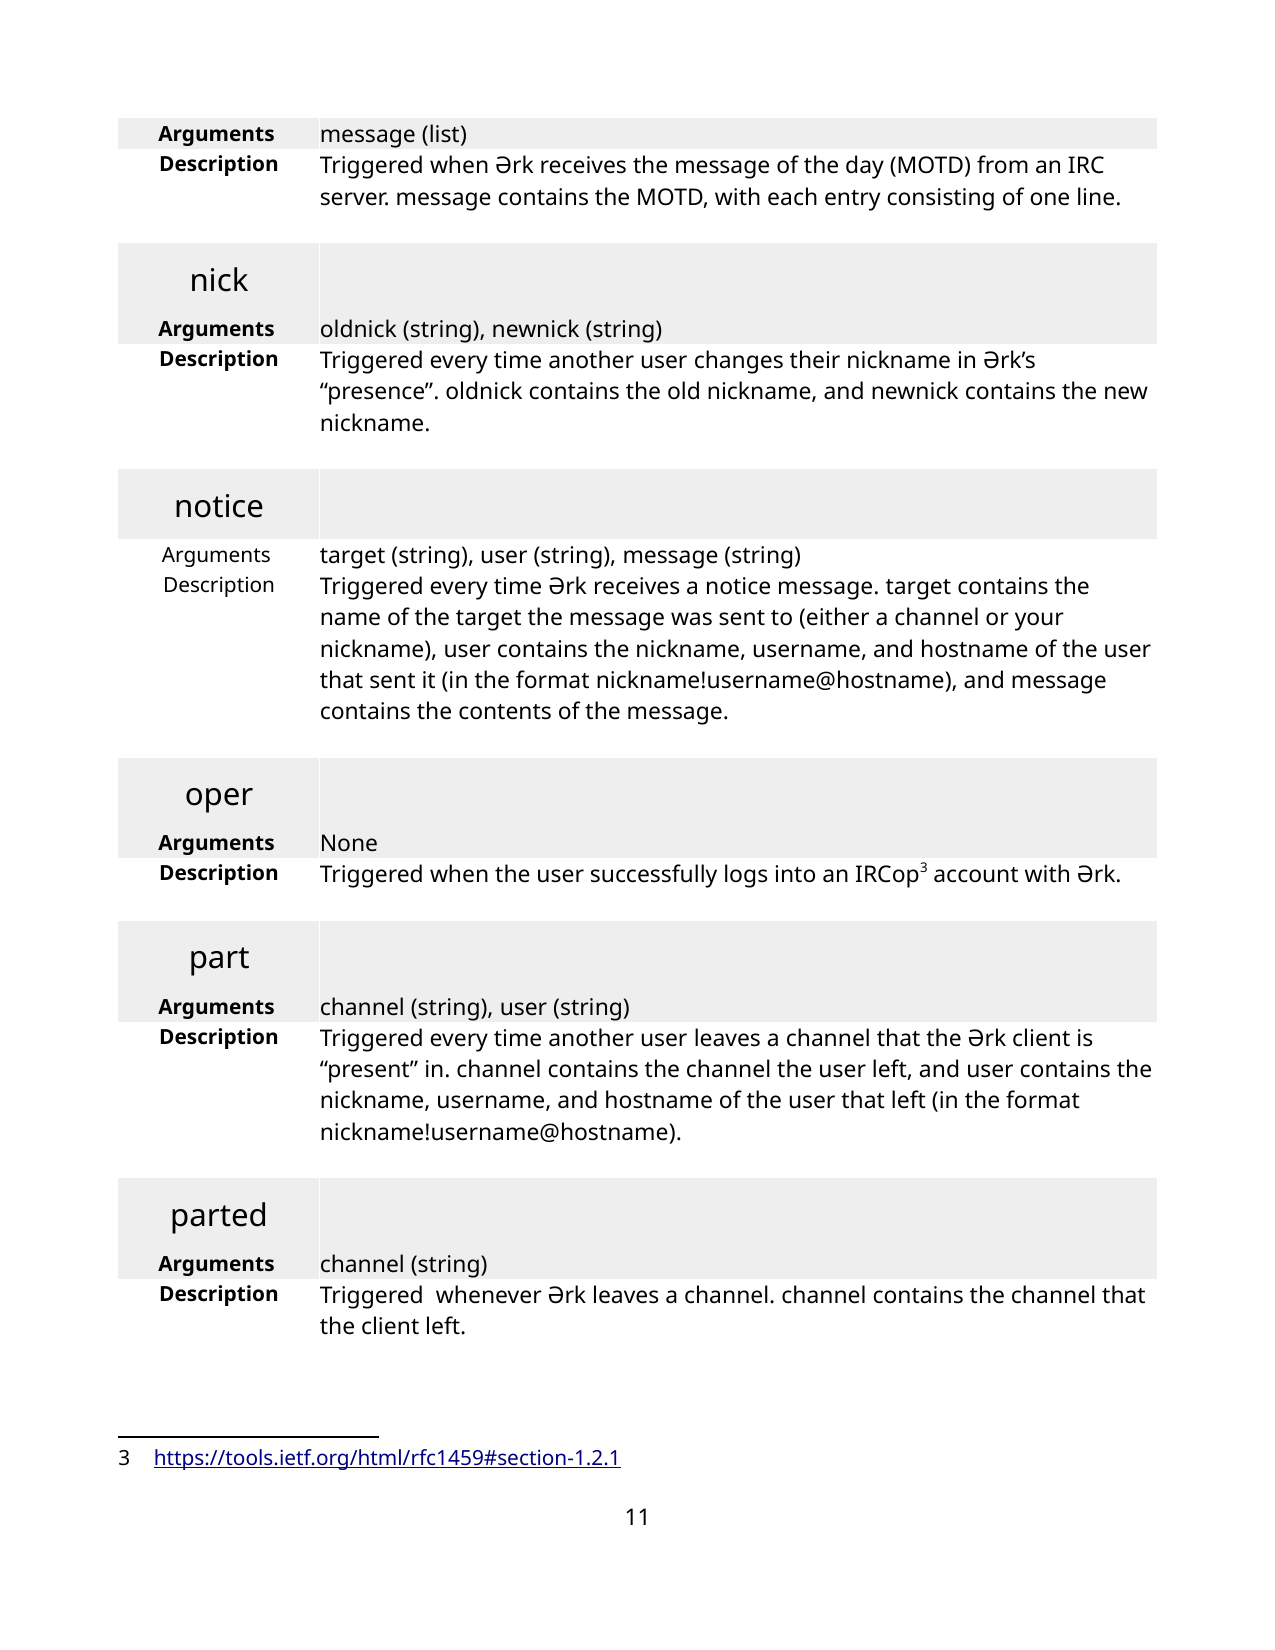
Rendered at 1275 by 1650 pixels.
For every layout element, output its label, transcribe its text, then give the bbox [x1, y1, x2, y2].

table_cell Description [118, 570, 319, 726]
table_header oper [118, 758, 319, 827]
table_header notice [118, 469, 319, 539]
table_header [320, 921, 1157, 991]
table_header [320, 1178, 1157, 1248]
table_cell target (string), user (string), message (string) [320, 539, 1157, 570]
table_cell Arguments [118, 1248, 319, 1279]
table_cell Triggered every time another user changes their nickname in Ərk’s “presence”. oldnick contains the old nickname, and newnick contains the new nickname. [320, 344, 1157, 438]
table_cell Triggered when Ərk receives the message of the day (MOTD) from an IRC server. message contains the MOTD, with each entry consisting of one line. [320, 149, 1157, 212]
table_cell Arguments [118, 539, 319, 570]
table_cell Triggered whenever Ərk leaves a channel. channel contains the channel that the client left. [320, 1279, 1157, 1342]
table_cell Description [118, 859, 319, 890]
table_cell Description [118, 1022, 319, 1147]
table_cell Triggered every time another user leaves a channel that the Ərk client is “present” in. channel contains the channel the user left, and user contains the nickname, username, and hostname of the user that left (in the format nickname!username@hostname). [320, 1022, 1157, 1147]
table_header parted [118, 1178, 319, 1248]
table_cell None [320, 827, 1157, 858]
table_header nick [118, 243, 319, 313]
table_cell Triggered when the user successfully logs into an IRCop account with Ərk. [320, 859, 1157, 890]
table_header [320, 758, 1157, 827]
table_cell Arguments [118, 827, 319, 858]
table_cell message (list) [320, 118, 1157, 149]
table_cell Triggered every time Ərk receives a notice message. target contains the name of the target the message was sent to (either a channel or your nickname), user contains the nickname, username, and hostname of the user that sent it (in the format nickname!username@hostname), and message contains the contents of the message. [320, 570, 1157, 726]
table_cell channel (string) [320, 1248, 1157, 1279]
table_cell oldnick (string), newnick (string) [320, 313, 1157, 344]
table_cell Arguments [118, 118, 319, 149]
table_cell Arguments [118, 991, 319, 1022]
table_cell channel (string), user (string) [320, 991, 1157, 1022]
table_header part [118, 921, 319, 991]
table_cell Description [118, 1279, 319, 1342]
table_cell Description [118, 344, 319, 438]
table_header [320, 469, 1157, 539]
table_header [320, 243, 1157, 313]
table_cell Arguments [118, 313, 319, 344]
table_cell Description [118, 149, 319, 212]
